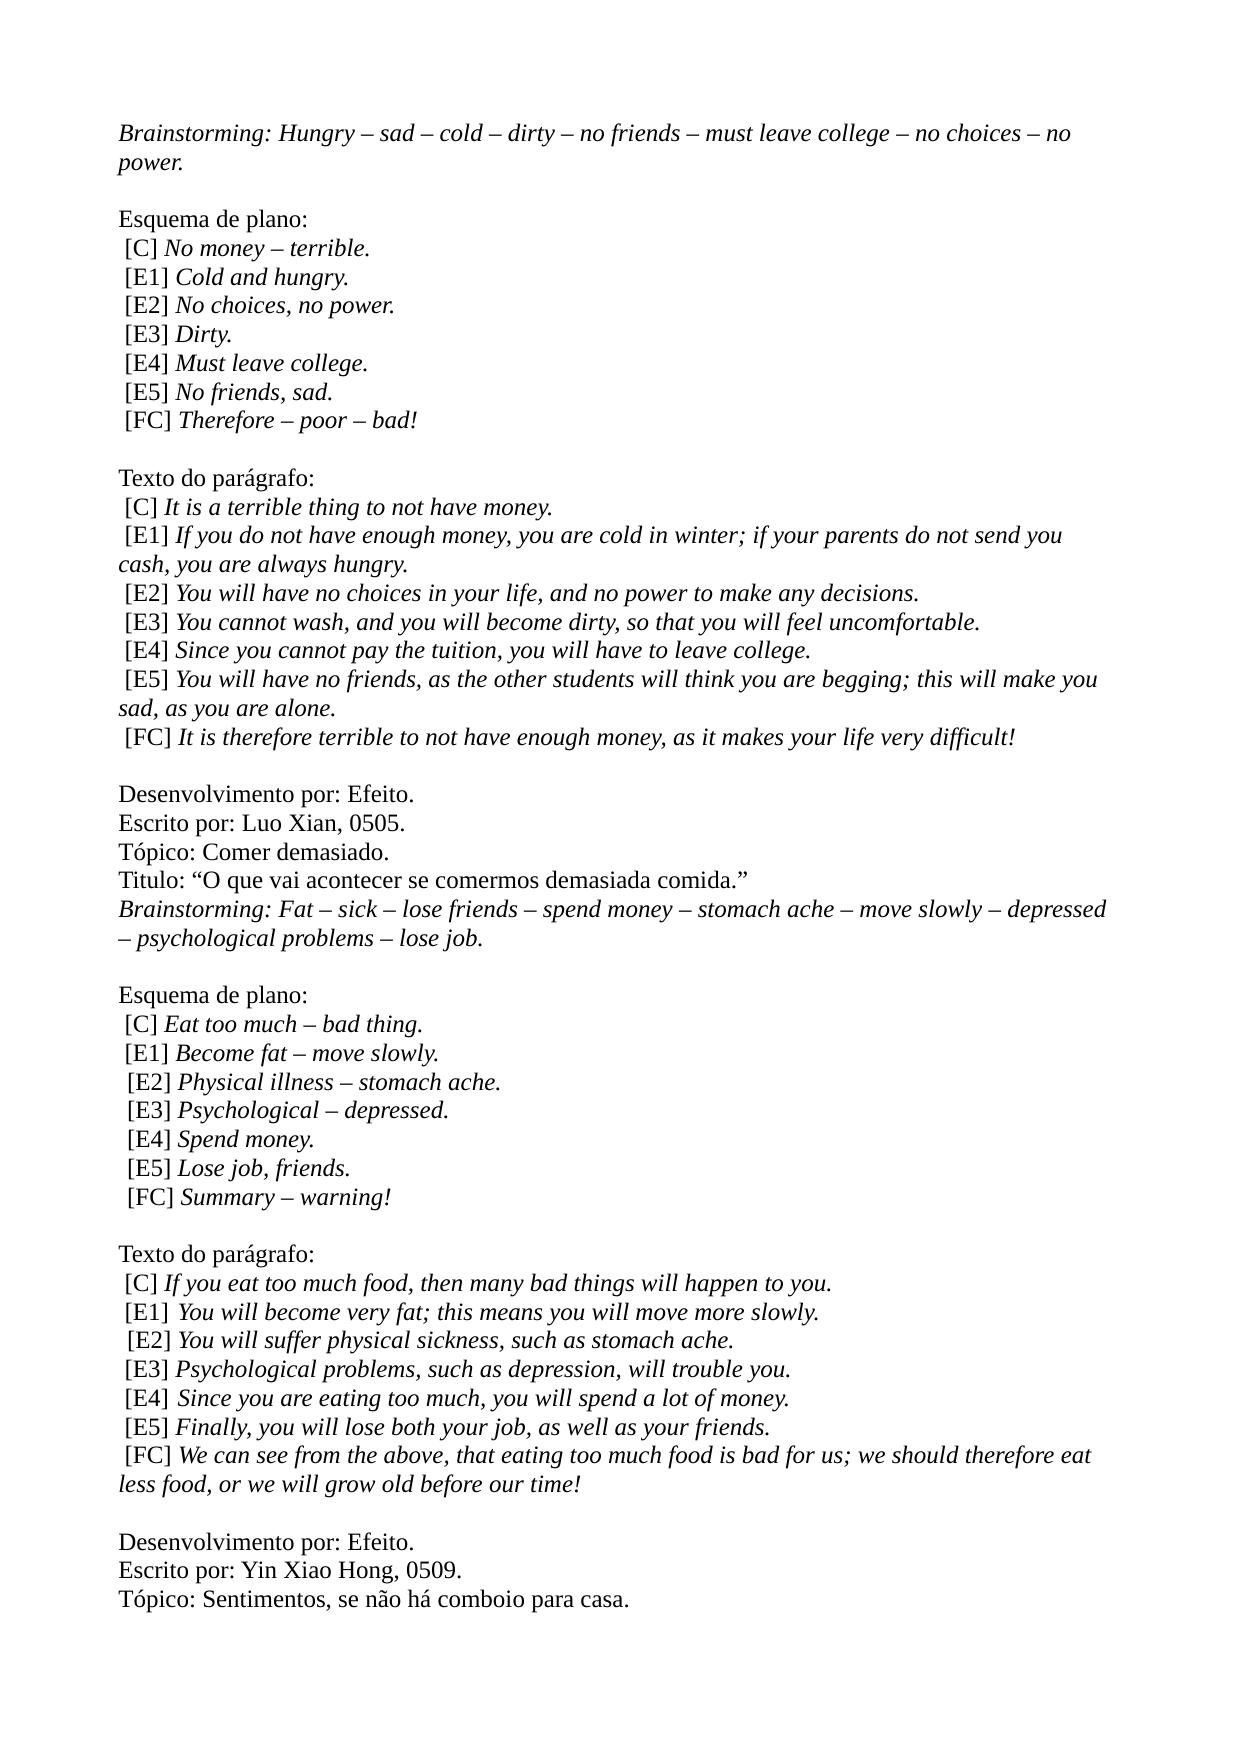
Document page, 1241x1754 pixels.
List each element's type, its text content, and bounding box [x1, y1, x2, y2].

text Texto do parágrafo: [C] It is a terrible thing to not have money. [E1] If you do not have enough money, you are cold in winter; if your parents do not send you cash, you are always hungry. [E2] You will have no choices in your life, and no power to make any decisions. [E3] You cannot wash, and you will become dirty, so that you will feel uncomfortable. [E4] Since you cannot pay the tuition, you will have to leave college. [E5] You will have no friends, as the other students will think you are begging; this will make you sad, as you are alone. [FC] It is therefore terrible to not have enough money, as it makes your life very difficult! Desenvolvimento por: Efeito. Escrito por: Luo Xian, 0505. Tópico: Comer demasiado. Titulo: “O que vai acontecer se comermos demasiada comida.” Brainstorming: Fat – sick – lose friends – spend money – stomach ache – move slowly – depressed – psychological problems – lose job. [118, 463, 1122, 981]
text Brainstorming: Hungry – sad – cold – dirty – no friends – must leave college – no choices – no power. [118, 118, 1122, 204]
text Texto do parágrafo: [C] If you eat too much food, then many bad things will happen to you. [E1] You will become very fat; this means you will move more slowly. [E2] You will suffer physical sickness, such as stomach ache. [E3] Psychological problems, such as depression, will trouble you. [E4] Since you are eating too much, you will spend a lot of money. [E5] Finally, you will lose both your job, as well as your friends. [FC] We can see from the above, that eating too much food is bad for us; we should therefore eat less food, or we will grow old before our time! Desenvolvimento por: Efeito. Escrito por: Yin Xiao Hong, 0509. Tópico: Sentimentos, se não há comboio para casa. [118, 1239, 1122, 1613]
text Esquema de plano: [C] No money – terrible. [E1] Cold and hungry. [E2] No choices, no power. [E3] Dirty. [E4] Must leave college. [E5] No friends, sad. [FC] Therefore – poor – bad! [118, 204, 1122, 463]
text Esquema de plano: [C] Eat too much – bad thing. [E1] Become fat – move slowly. [E2] Physical illness – stomach ache. [E3] Psychological – depressed. [E4] Spend money. [E5] Lose job, friends. [FC] Summary – warning! [118, 981, 1122, 1239]
